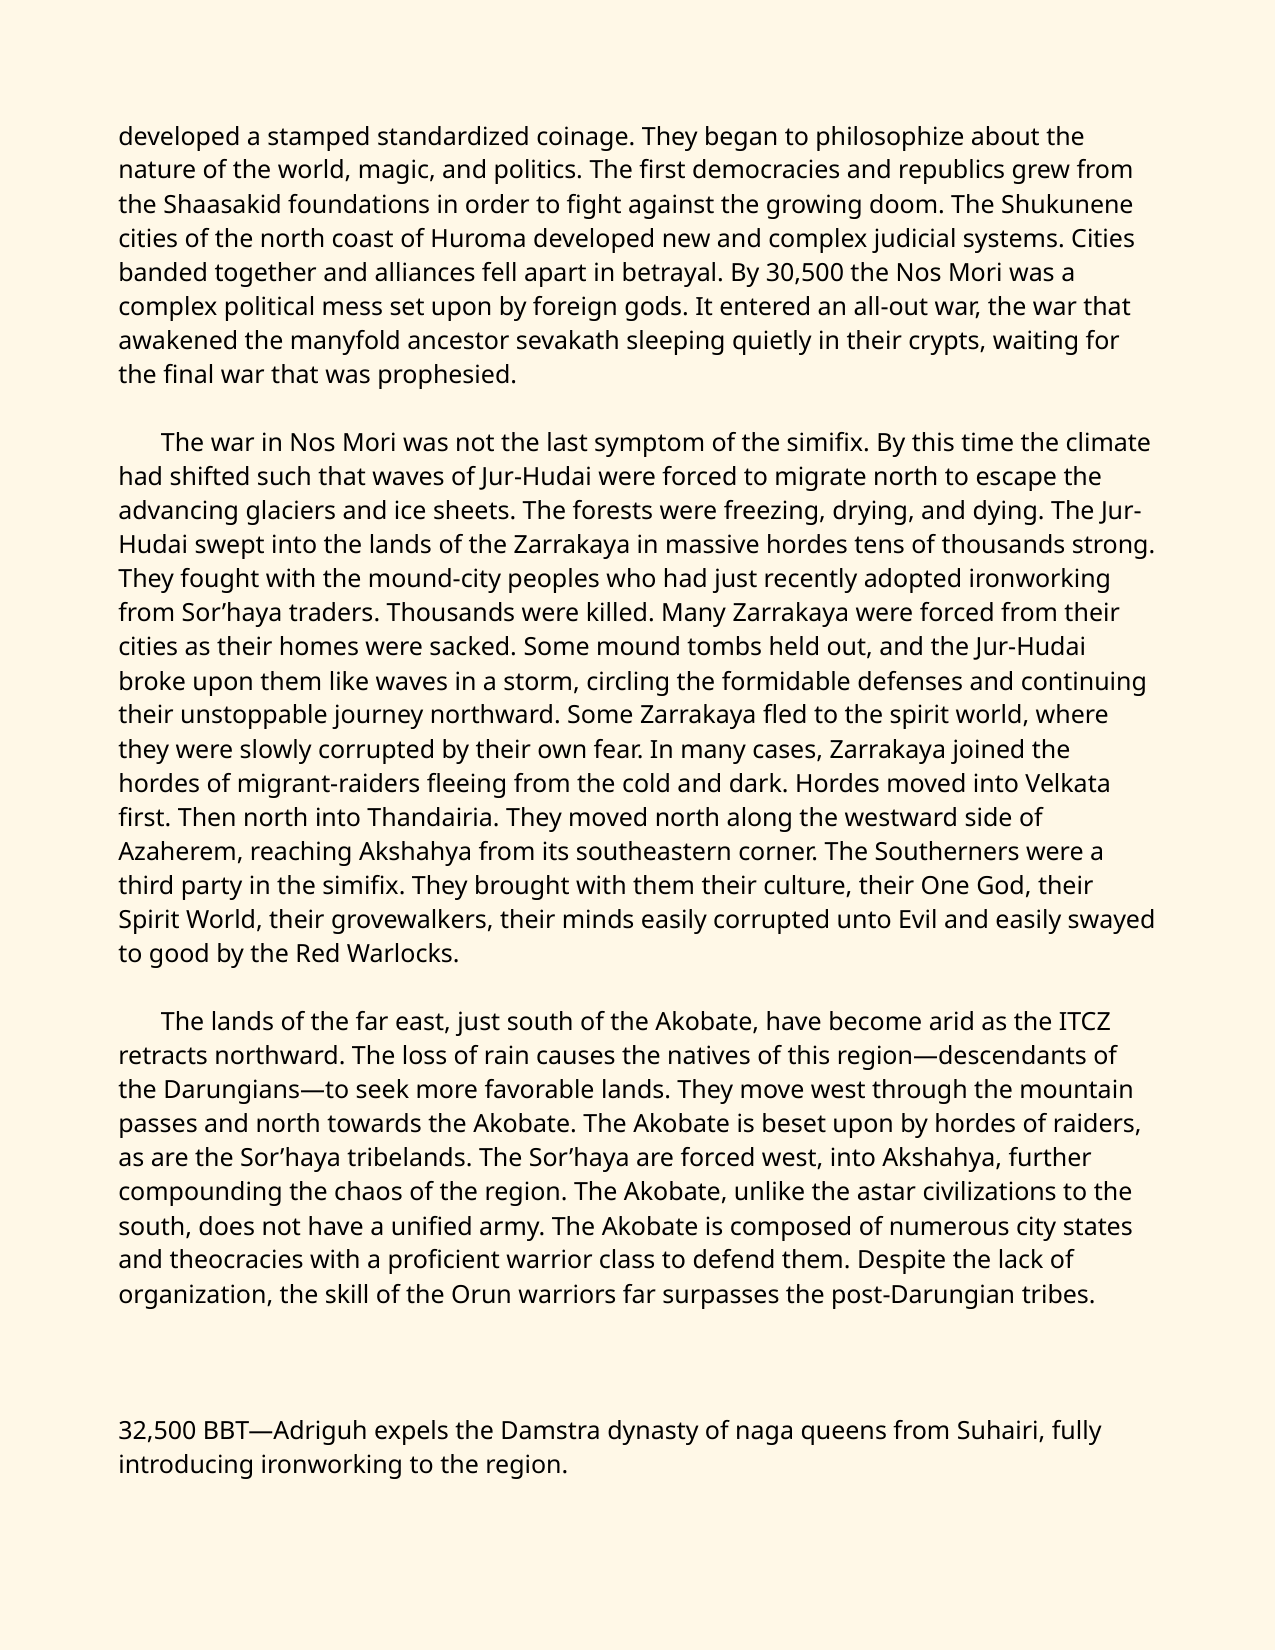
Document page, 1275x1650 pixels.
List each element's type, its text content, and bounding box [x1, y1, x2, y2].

text The war in Nos Mori was not the last symptom of the simifix. By this time the climate had shifted such that waves of Jur-Hudai were forced to migrate north to escape the advancing glaciers and ice sheets. The forests were freezing, drying, and dying. The Jur-Hudai swept into the lands of the Zarrakaya in massive hordes tens of thousands strong. They fought with the mound-city peoples who had just recently adopted ironworking from Sor’haya traders. Thousands were killed. Many Zarrakaya were forced from their cities as their homes were sacked. Some mound tombs held out, and the Jur-Hudai broke upon them like waves in a storm, circling the formidable defenses and continuing their unstoppable journey northward. Some Zarrakaya fled to the spirit world, where they were slowly corrupted by their own fear. In many cases, Zarrakaya joined the hordes of migrant-raiders fleeing from the cold and dark. Hordes moved into Velkata first. Then north into Thandairia. They moved north along the westward side of Azaherem, reaching Akshahya from its southeastern corner. The Southerners were a third party in the simifix. They brought with them their culture, their One God, their Spirit World, their grovewalkers, their minds easily corrupted unto Evil and easily swayed to good by the Red Warlocks. [118, 425, 1157, 970]
text developed a stamped standardized coinage. They began to philosophize about the nature of the world, magic, and politics. The first democracies and republics grew from the Shaasakid foundations in order to fight against the growing doom. The Shukunene cities of the north coast of Huroma developed new and complex judicial systems. Cities banded together and alliances fell apart in betrayal. By 30,500 the Nos Mori was a complex political mess set upon by foreign gods. It entered an all-out war, the war that awakened the manyfold ancestor sevakath sleeping quietly in their crypts, waiting for the final war that was prophesied. [118, 118, 1157, 391]
text The lands of the far east, just south of the Akobate, have become arid as the ITCZ retracts northward. The loss of rain causes the natives of this region—descendants of the Darungians—to seek more favorable lands. They move west through the mountain passes and north towards the Akobate. The Akobate is beset upon by hordes of raiders, as are the Sor’haya tribelands. The Sor’haya are forced west, into Akshahya, further compounding the chaos of the region. The Akobate, unlike the astar civilizations to the south, does not have a unified army. The Akobate is composed of numerous city states and theocracies with a proficient warrior class to defend them. Despite the lack of organization, the skill of the Orun warriors far surpasses the post-Darungian tribes. [118, 1004, 1157, 1310]
text 32,500 BBT—Adriguh expels the Damstra dynasty of naga queens from Suhairi, fully introducing ironworking to the region. [118, 1412, 1157, 1481]
